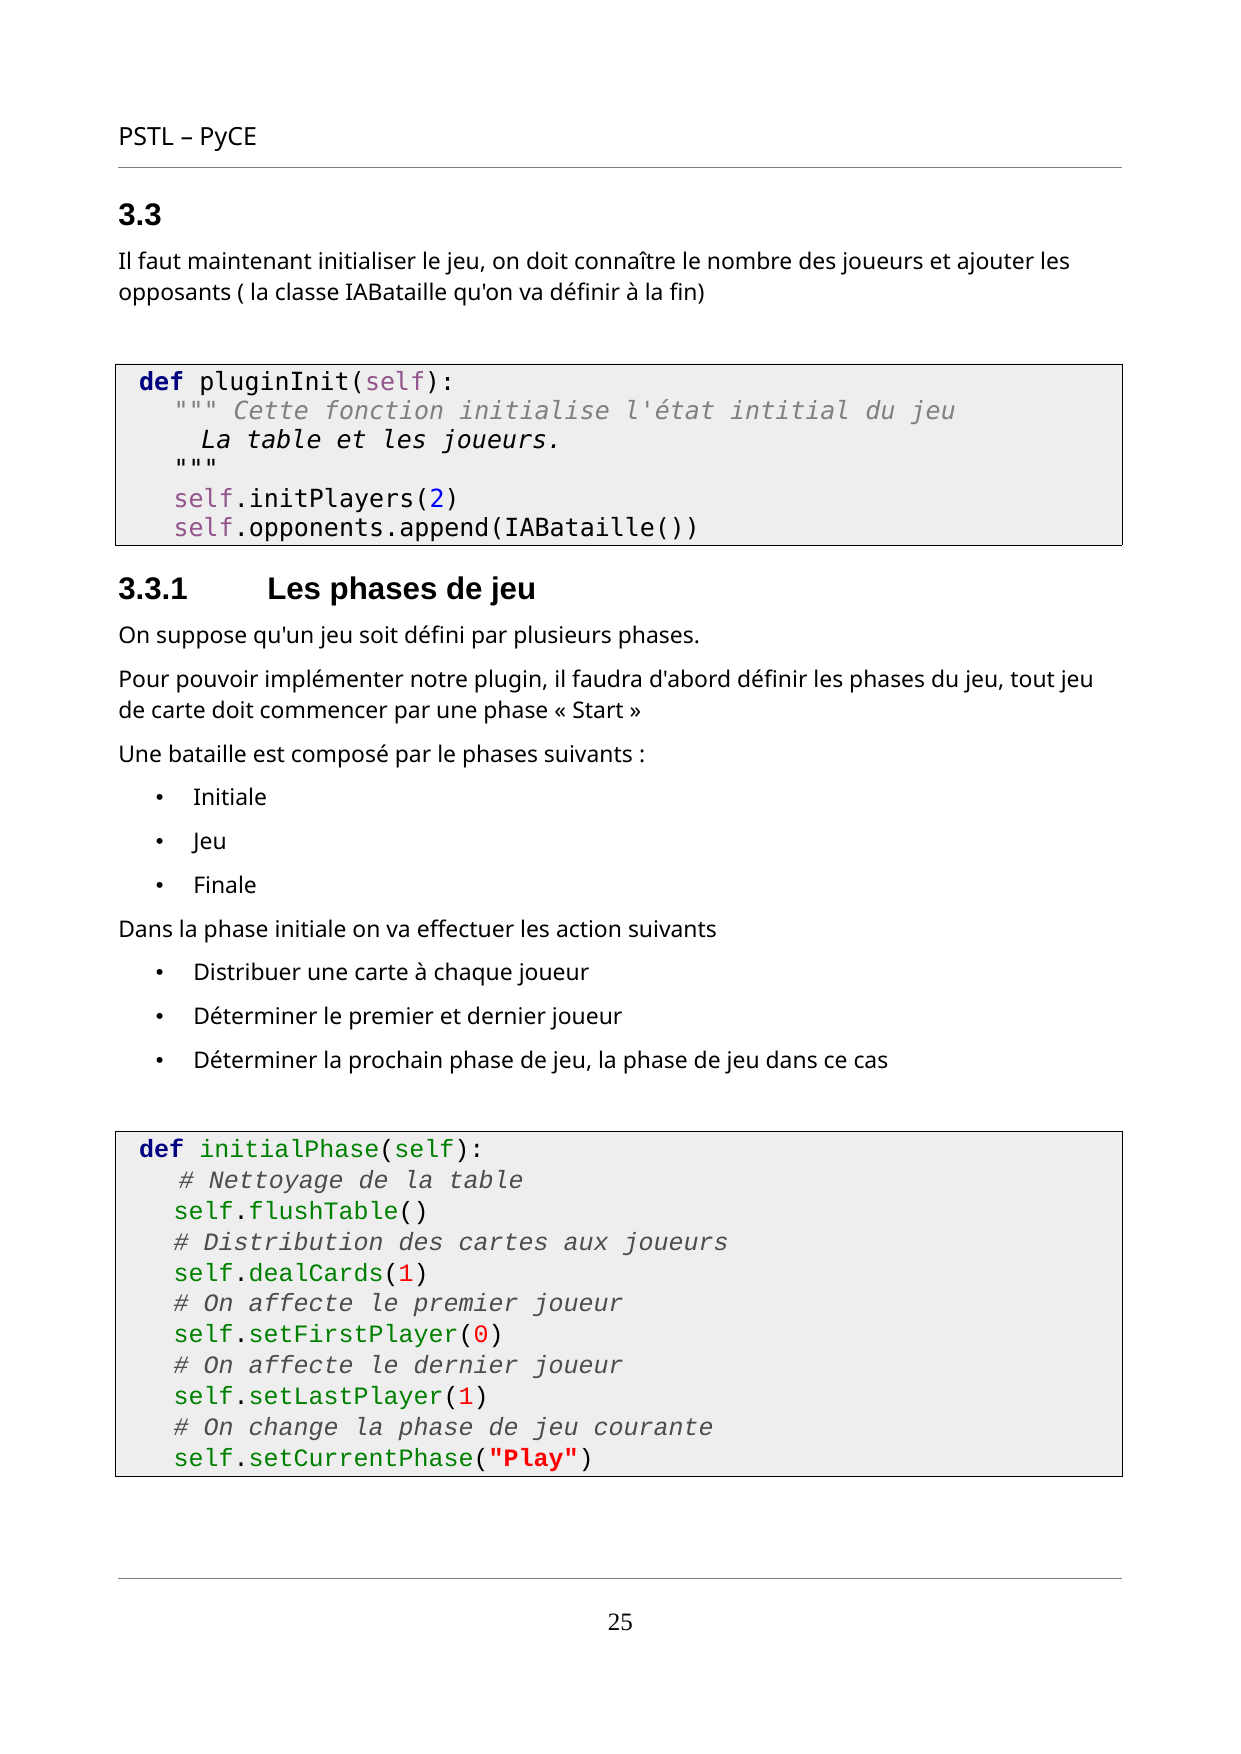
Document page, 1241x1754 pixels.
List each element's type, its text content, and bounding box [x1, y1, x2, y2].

text self.setFirstPlayer(0) [116, 1316, 1122, 1347]
text # On affecte le dernier joueur [116, 1347, 1122, 1378]
text self.flushTable() [116, 1193, 1122, 1224]
list Distribuer une carte à chaque joueur [156, 956, 1122, 988]
text Une bataille est composé par le phases suivants : [118, 738, 1122, 769]
text """ [116, 451, 1122, 481]
list Finale [156, 869, 1122, 900]
list Initiale [156, 781, 1122, 813]
list Jeu [156, 825, 1122, 856]
text self.opponents.append(IABataille()) [116, 510, 1122, 545]
text """ Cette fonction initialise l'état intitial du jeu [116, 393, 1122, 422]
text def pluginInit(self): [116, 365, 1122, 393]
text Il faut maintenant initialiser le jeu, on doit connaître le nombre des joueurs et ajouter les opposants ( la classe IABataille qu'on va définir à la fin) [118, 245, 1122, 307]
text On suppose qu'un jeu soit défini par plusieurs phases. [118, 619, 1122, 650]
text # On change la phase de jeu courante [116, 1409, 1122, 1439]
text Dans la phase initiale on va effectuer les action suivants [118, 913, 1122, 944]
text La table et les joueurs. [116, 422, 1122, 451]
text Pour pouvoir implémenter notre plugin, il faudra d'abord définir les phases du jeu, tout jeu de carte doit commencer par une phase « Start » [118, 663, 1122, 725]
text # On affecte le premier joueur [116, 1285, 1122, 1316]
text self.setLastPlayer(1) [116, 1378, 1122, 1409]
text self.dealCards(1) [116, 1254, 1122, 1285]
list Déterminer la prochain phase de jeu, la phase de jeu dans ce cas [156, 1044, 1122, 1075]
text # Nettoyage de la table [116, 1162, 1122, 1193]
list Déterminer le premier et dernier joueur [156, 1000, 1122, 1031]
text def initialPhase(self): [116, 1132, 1122, 1162]
text # Distribution des cartes aux joueurs [116, 1224, 1122, 1254]
subtitle Les phases de jeu [118, 570, 1122, 606]
text self.setCurrentPhase("Play") [116, 1439, 1122, 1476]
text self.initPlayers(2) [116, 481, 1122, 510]
